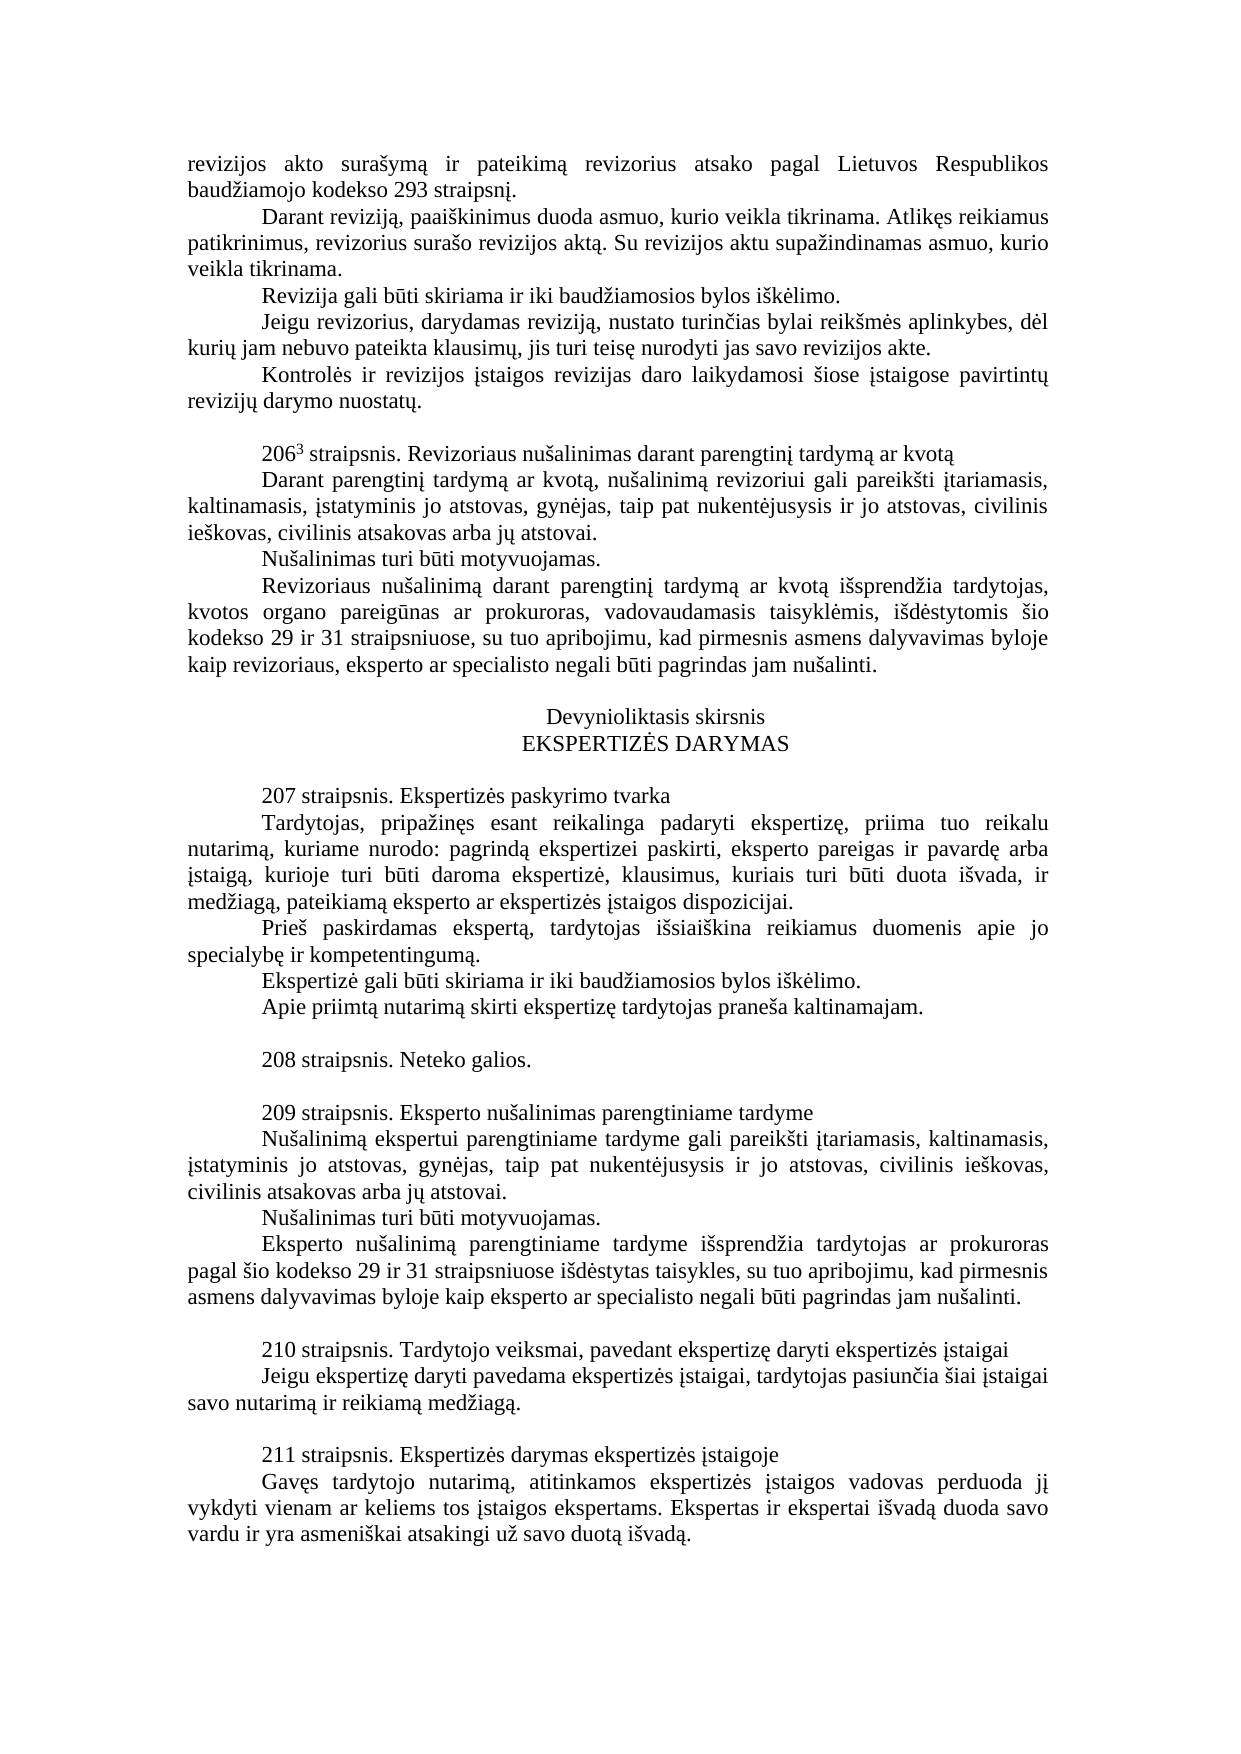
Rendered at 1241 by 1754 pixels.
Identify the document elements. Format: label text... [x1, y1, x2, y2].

text Revizija gali būti skiriama ir iki baudžiamosios bylos iškėlimo. [187, 282, 1050, 308]
text 209 straipsnis. Eksperto nušalinimas parengtiniame tardyme [187, 1099, 1050, 1125]
text Prieš paskirdamas ekspertą, tardytojas išsiaiškina reikiamus duomenis apie jo specialybę ir kompetentingumą. [187, 914, 1050, 967]
text Kontrolės ir revizijos įstaigos revizijas daro laikydamosi šiose įstaigose pavirtintų revizijų darymo nuostatų. [187, 361, 1050, 413]
text revizijos akto surašymą ir pateikimą revizorius atsako pagal Lietuvos Respublikos baudžiamojo kodekso 293 straipsnį. [187, 150, 1050, 203]
text Nušalinimą ekspertui parengtiniame tardyme gali pareikšti įtariamasis, kaltinamasis, įstatyminis jo atstovas, gynėjas, taip pat nukentėjusysis ir jo atstovas, civilinis ieškovas, civilinis atsakovas arba jų atstovai. [187, 1125, 1050, 1204]
text Apie priimtą nutarimą skirti ekspertizę tardytojas praneša kaltinamajam. [187, 993, 1050, 1020]
text Darant parengtinį tardymą ar kvotą, nušalinimą revizoriui gali pareikšti įtariamasis, kaltinamasis, įstatyminis jo atstovas, gynėjas, taip pat nukentėjusysis ir jo atstovas, civilinis ieškovas, civilinis atsakovas arba jų atstovai. [187, 466, 1050, 545]
text Revizoriaus nušalinimą darant parengtinį tardymą ar kvotą išsprendžia tardytojas, kvotos organo pareigūnas ar prokuroras, vadovaudamasis taisyklėmis, išdėstytomis šio kodekso 29 ir 31 straipsniuose, su tuo apribojimu, kad pirmesnis asmens dalyvavimas byloje kaip revizoriaus, eksperto ar specialisto negali būti pagrindas jam nušalinti. [187, 572, 1050, 677]
text 211 straipsnis. Ekspertizės darymas ekspertizės įstaigoje [209, 1441, 1050, 1468]
text 210 straipsnis. Tardytojo veiksmai, pavedant ekspertizę daryti ekspertizės įstaigai [187, 1336, 1050, 1362]
text Darant reviziją, paaiškinimus duoda asmuo, kurio veikla tikrinama. Atlikęs reikiamus patikrinimus, revizorius surašo revizijos aktą. Su revizijos aktu supažindinamas asmuo, kurio veikla tikrinama. [187, 203, 1050, 282]
text Jeigu ekspertizę daryti pavedama ekspertizės įstaigai, tardytojas pasiunčia šiai įstaigai savo nutarimą ir reikiamą medžiagą. [187, 1362, 1050, 1415]
text Nušalinimas turi būti motyvuojamas. [187, 1204, 1050, 1231]
text Eksperto nušalinimą parengtiniame tardyme išsprendžia tardytojas ar prokuroras pagal šio kodekso 29 ir 31 straipsniuose išdėstytas taisykles, su tuo apribojimu, kad pirmesnis asmens dalyvavimas byloje kaip eksperto ar specialisto negali būti pagrindas jam nušalinti. [187, 1231, 1050, 1309]
text Tardytojas, pripažinęs esant reikalinga padaryti ekspertizę, priima tuo reikalu nutarimą, kuriame nurodo: pagrindą ekspertizei paskirti, eksperto pareigas ir pavardę arba įstaigą, kurioje turi būti daroma ekspertizė, klausimus, kuriais turi būti duota išvada, ir medžiagą, pateikiamą eksperto ar ekspertizės įstaigos dispozicijai. [187, 809, 1050, 914]
text 208 straipsnis. Neteko galios. [187, 1046, 1050, 1072]
text Devynioliktasis skirsnis [187, 703, 1050, 730]
text 207 straipsnis. Ekspertizės paskyrimo tvarka [187, 782, 1050, 809]
text Jeigu revizorius, darydamas reviziją, nustato turinčias bylai reikšmės aplinkybes, dėl kurių jam nebuvo pateikta klausimų, jis turi teisę nurodyti jas savo revizijos akte. [187, 308, 1050, 361]
text EKSPERTIZĖS DARYMAS [187, 730, 1050, 756]
text Ekspertizė gali būti skiriama ir iki baudžiamosios bylos iškėlimo. [187, 967, 1050, 993]
text Gavęs tardytojo nutarimą, atitinkamos ekspertizės įstaigos vadovas perduoda jį vykdyti vienam ar keliems tos įstaigos ekspertams. Ekspertas ir ekspertai išvadą duoda savo vardu ir yra asmeniškai atsakingi už savo duotą išvadą. [187, 1468, 1050, 1547]
text Nušalinimas turi būti motyvuojamas. [187, 545, 1050, 572]
text 2063 straipsnis. Revizoriaus nušalinimas darant parengtinį tardymą ar kvotą [187, 440, 1050, 466]
